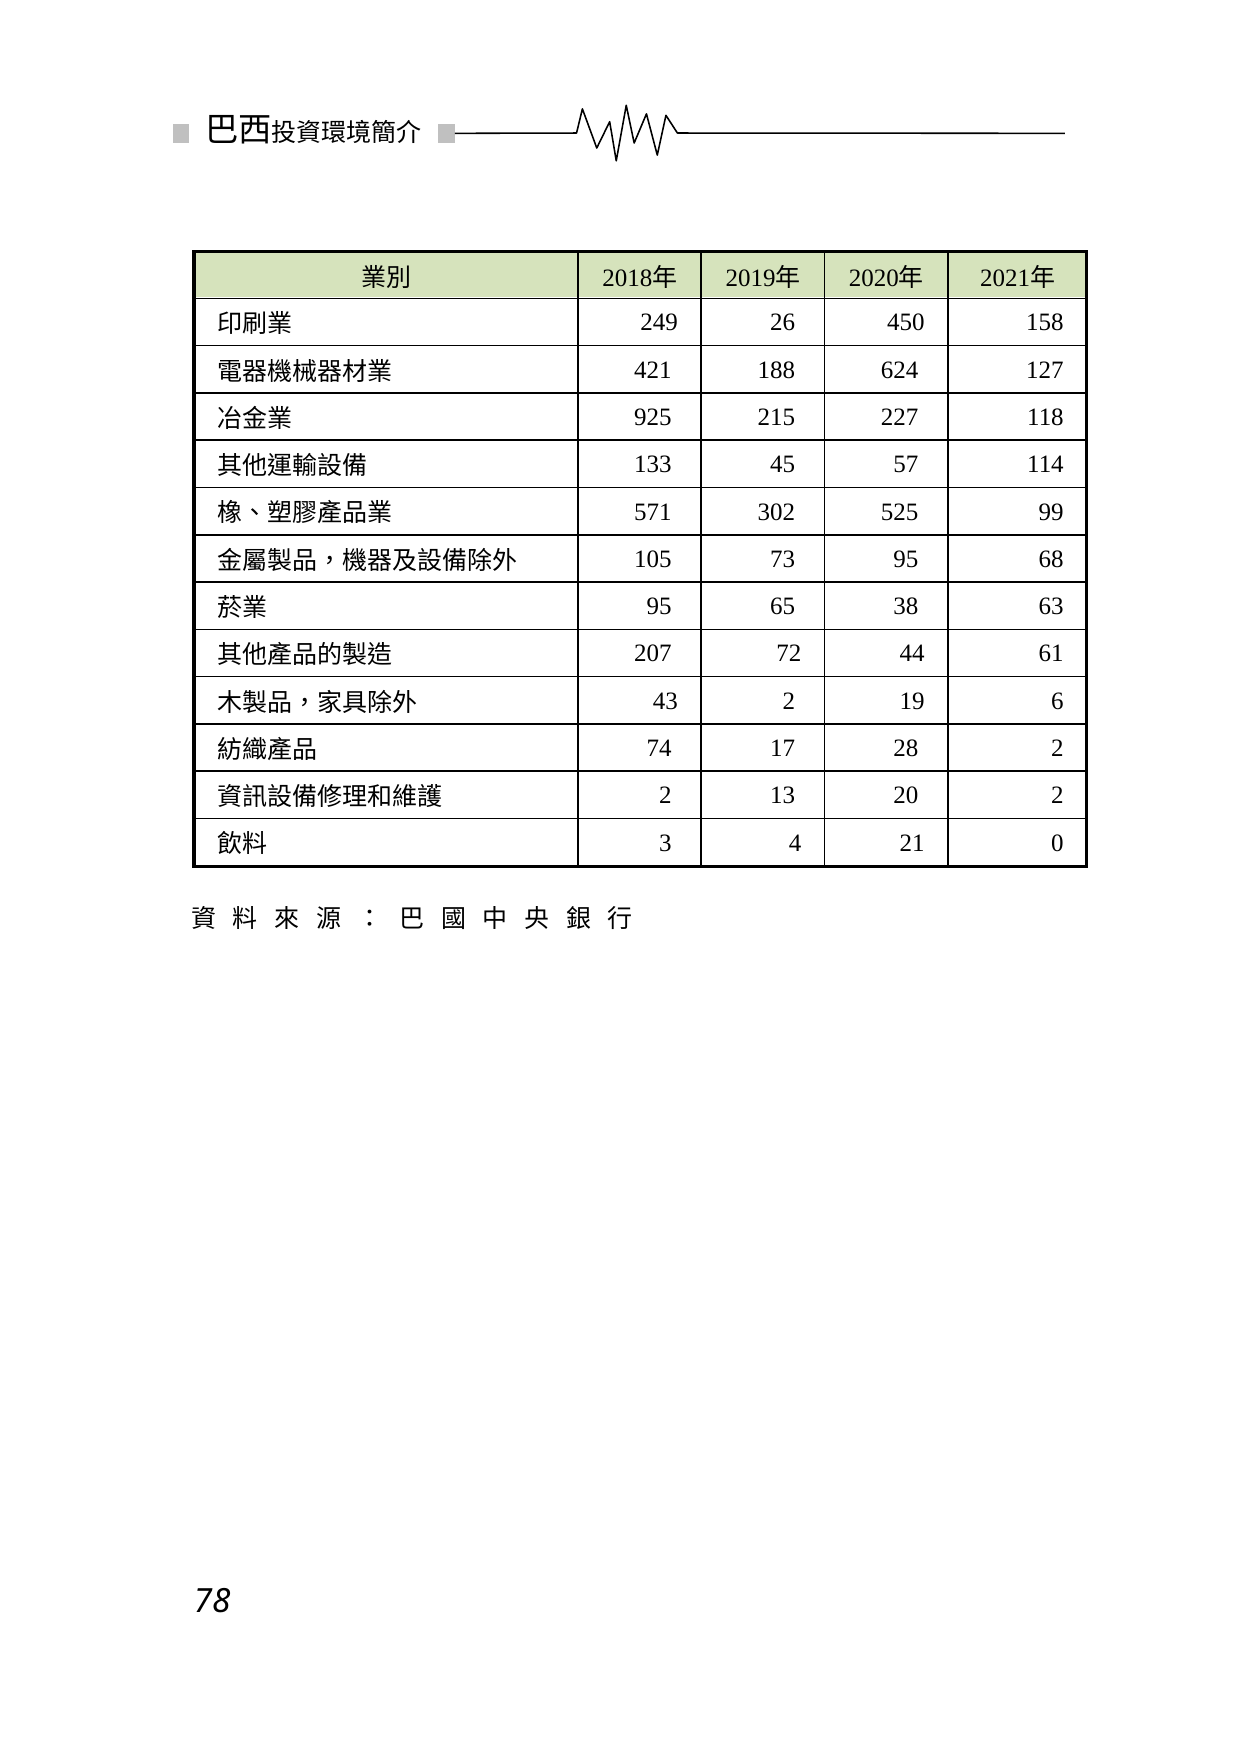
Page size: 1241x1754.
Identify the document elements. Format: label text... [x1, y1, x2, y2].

text 資料來源：巴國中央銀行 [183, 875, 1058, 938]
table_cell 其他產品的製造 [196, 630, 577, 676]
table_cell 127 [949, 346, 1085, 392]
table_header 業別 [196, 253, 577, 297]
table_cell 158 [949, 299, 1085, 345]
table_cell 114 [949, 441, 1085, 487]
table_cell 20 [825, 772, 947, 818]
table_cell 65 [702, 583, 824, 628]
table_cell 105 [579, 536, 700, 581]
table_cell 26 [702, 299, 824, 345]
table_cell 68 [949, 536, 1085, 581]
table_cell 2 [579, 772, 700, 818]
table_cell 印刷業 [196, 299, 577, 345]
table_cell 菸業 [196, 583, 577, 628]
table_cell 6 [949, 677, 1085, 723]
table_cell 525 [825, 488, 947, 534]
table_cell 57 [825, 441, 947, 487]
table_cell 118 [949, 394, 1085, 439]
table_cell 3 [579, 819, 700, 865]
table_cell 421 [579, 346, 700, 392]
table_cell 227 [825, 394, 947, 439]
table_cell 資訊設備修理和維護 [196, 772, 577, 818]
table_cell 金屬製品，機器及設備除外 [196, 536, 577, 581]
table_cell 21 [825, 819, 947, 865]
table_cell 624 [825, 346, 947, 392]
table_cell 249 [579, 299, 700, 345]
table_cell 215 [702, 394, 824, 439]
table_cell 99 [949, 488, 1085, 534]
table_cell 28 [825, 725, 947, 770]
table_cell 74 [579, 725, 700, 770]
table_cell 13 [702, 772, 824, 818]
table_cell 133 [579, 441, 700, 487]
table_cell 19 [825, 677, 947, 723]
table_cell 72 [702, 630, 824, 676]
table_cell 飲料 [196, 819, 577, 865]
table_cell 61 [949, 630, 1085, 676]
table_cell 2 [949, 725, 1085, 770]
table_cell 44 [825, 630, 947, 676]
table_header 2020年 [825, 253, 947, 297]
table_cell 925 [579, 394, 700, 439]
table_cell 63 [949, 583, 1085, 628]
table_cell 木製品，家具除外 [196, 677, 577, 723]
table_cell 207 [579, 630, 700, 676]
table_cell 紡織產品 [196, 725, 577, 770]
table_cell 73 [702, 536, 824, 581]
table_header 2018年 [579, 253, 700, 297]
table_cell 17 [702, 725, 824, 770]
table_cell 95 [579, 583, 700, 628]
table_cell 0 [949, 819, 1085, 865]
table_cell 38 [825, 583, 947, 628]
table_cell 43 [579, 677, 700, 723]
table_header 2021年 [949, 253, 1085, 297]
table_header 2019年 [702, 253, 824, 297]
table_cell 95 [825, 536, 947, 581]
table_cell 45 [702, 441, 824, 487]
table_cell 2 [702, 677, 824, 723]
table_cell 450 [825, 299, 947, 345]
table_cell 電器機械器材業 [196, 346, 577, 392]
table_cell 302 [702, 488, 824, 534]
table_cell 冶金業 [196, 394, 577, 439]
table_cell 4 [702, 819, 824, 865]
table_cell 571 [579, 488, 700, 534]
table_cell 188 [702, 346, 824, 392]
table_cell 橡、塑膠產品業 [196, 488, 577, 534]
table_cell 2 [949, 772, 1085, 818]
table_cell 其他運輸設備 [196, 441, 577, 487]
